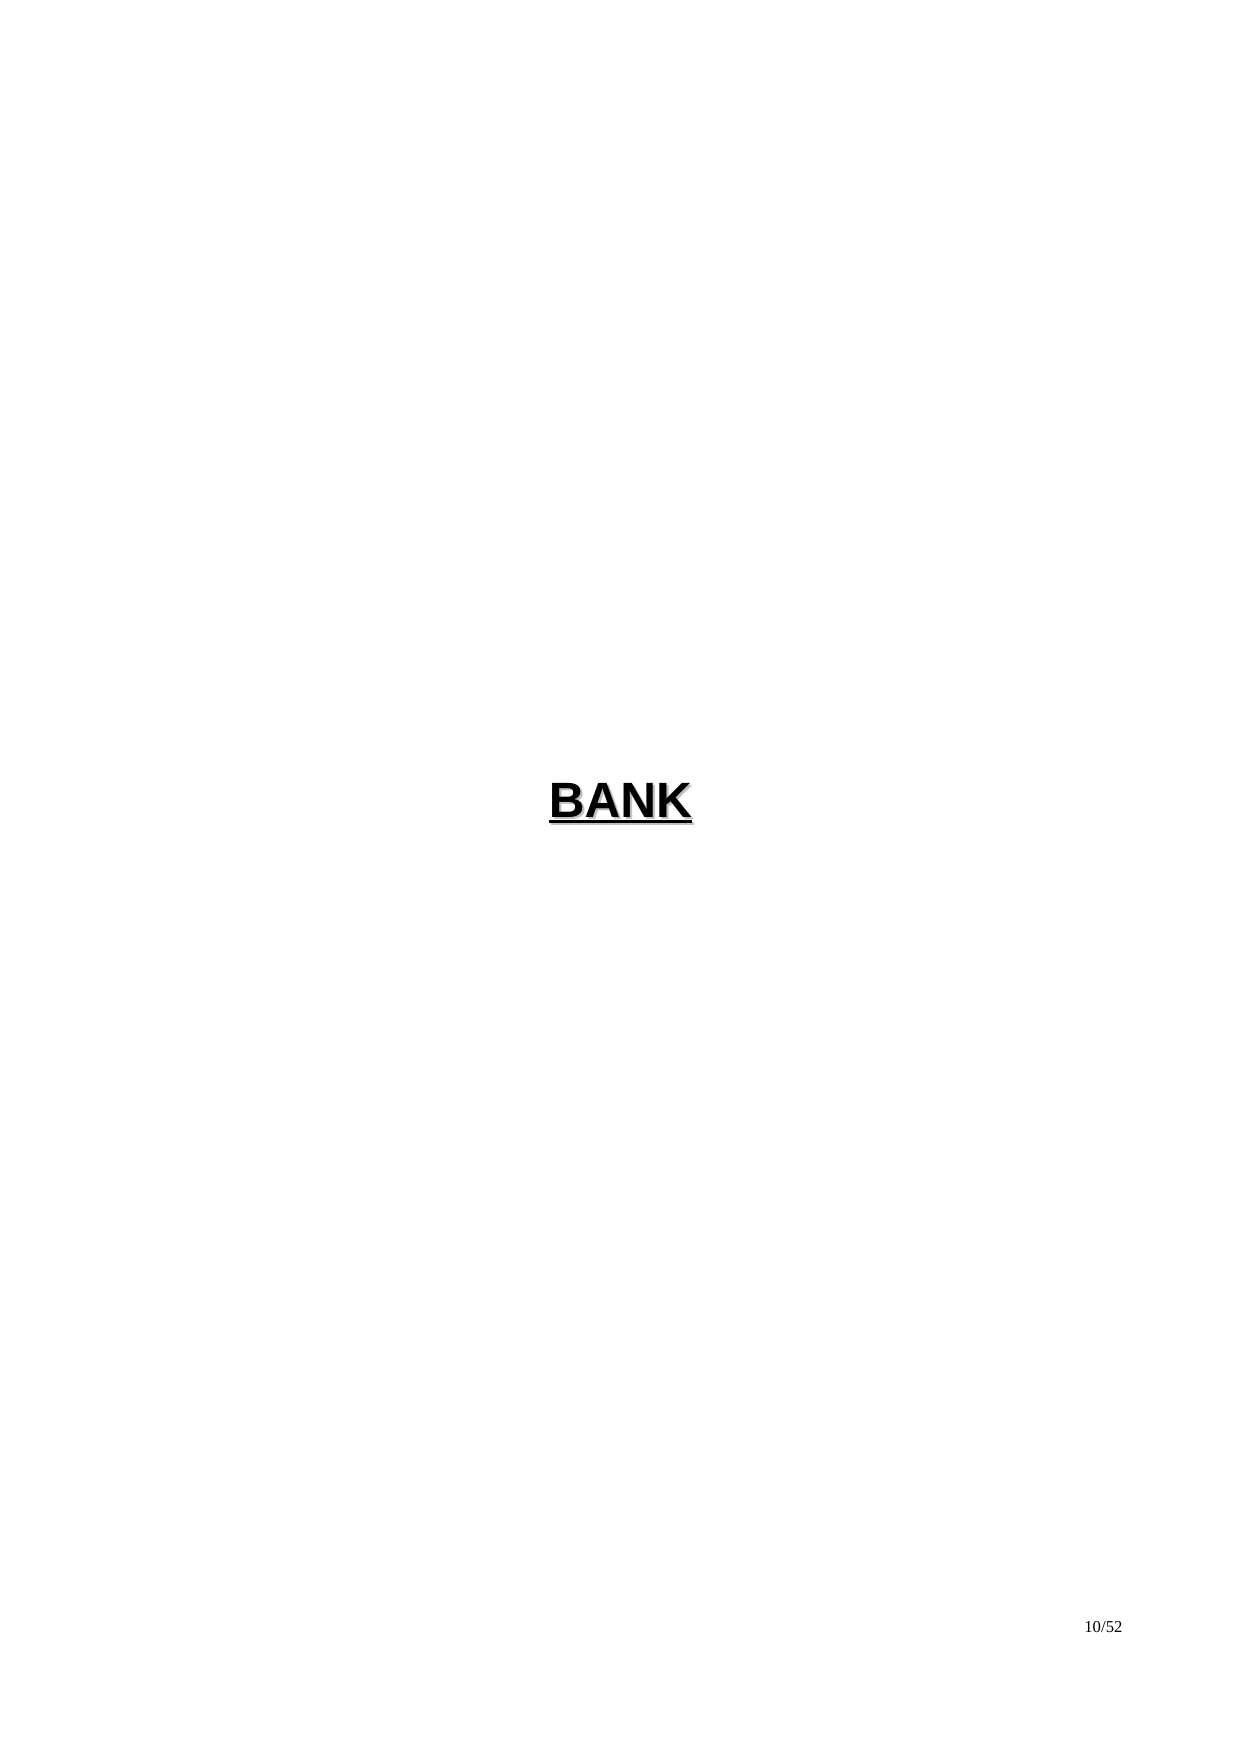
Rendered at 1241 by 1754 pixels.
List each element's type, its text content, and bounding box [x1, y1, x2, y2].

subtitle BANK [118, 771, 1122, 828]
